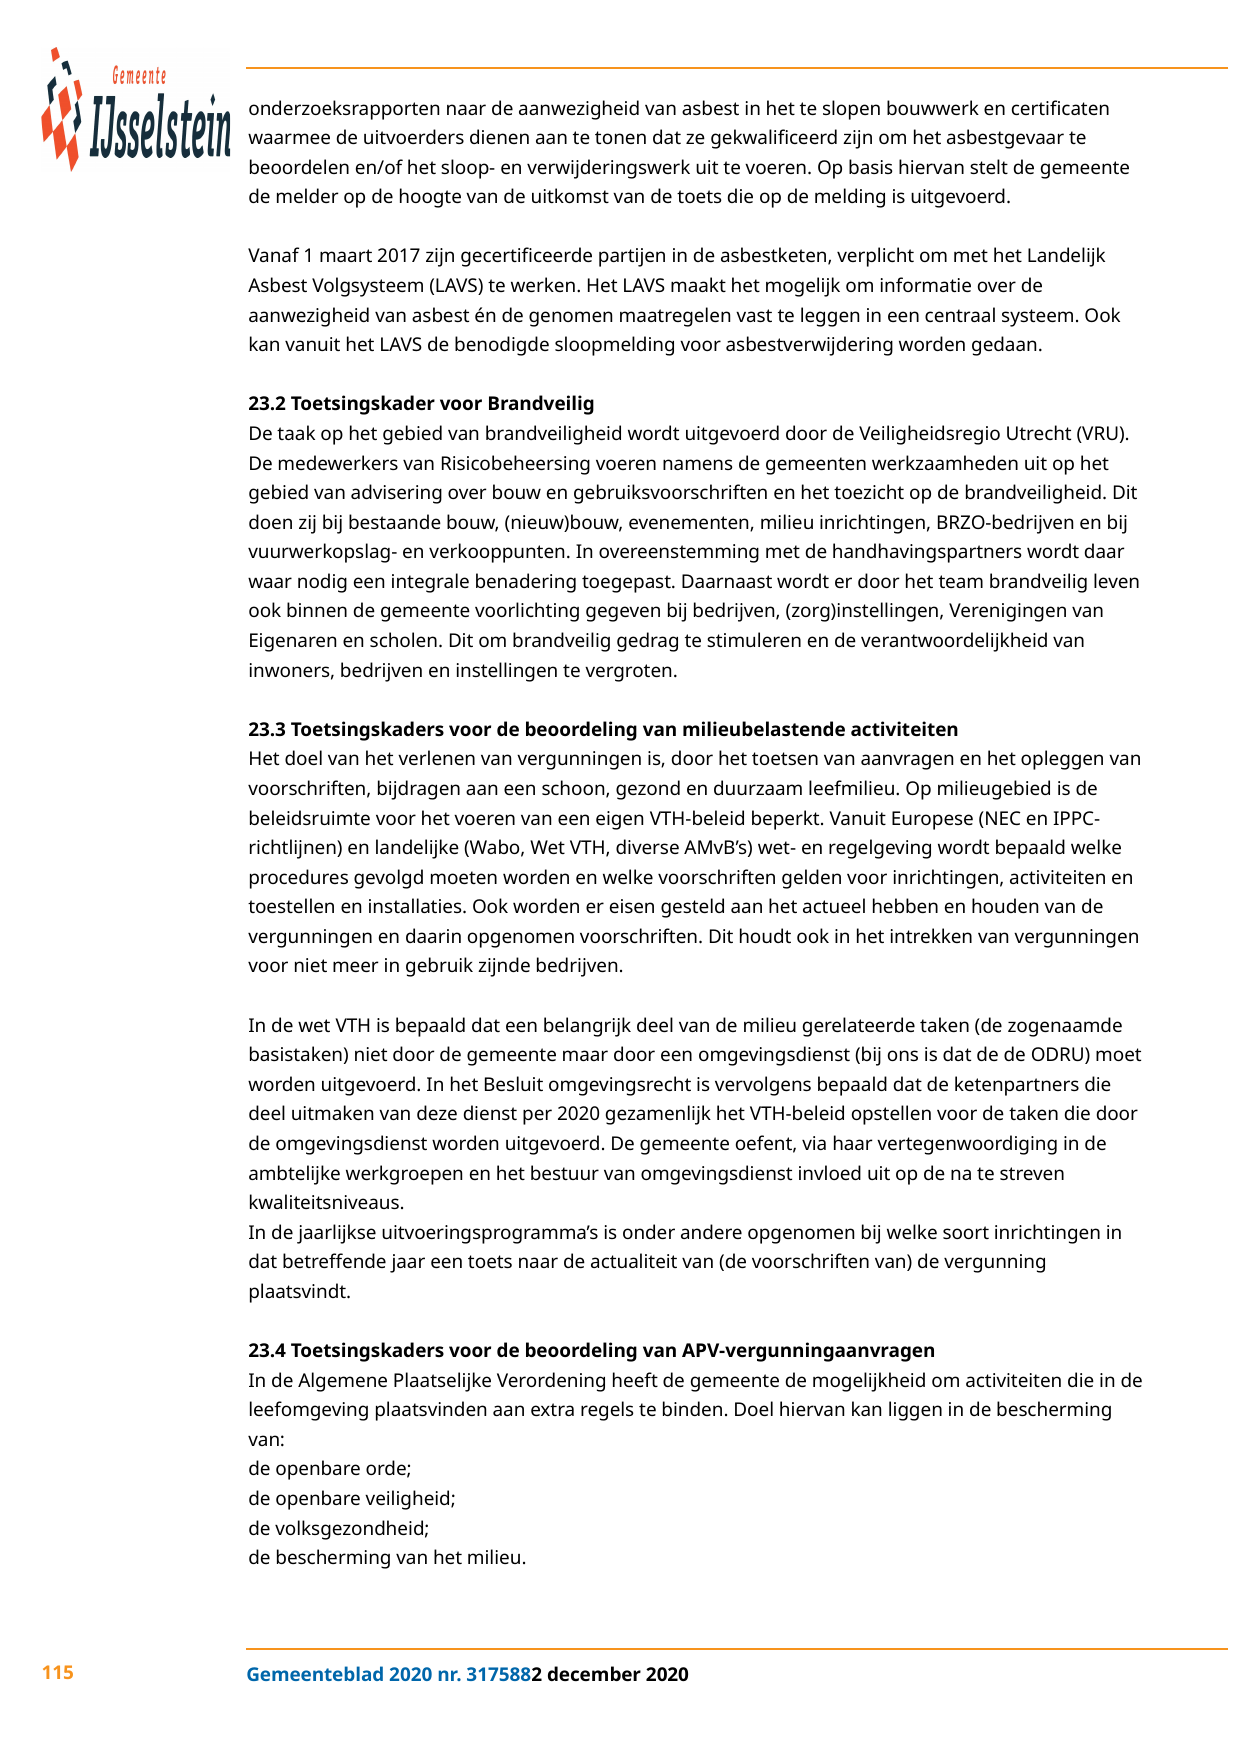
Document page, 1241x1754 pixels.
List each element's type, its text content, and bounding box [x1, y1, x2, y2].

text onderzoeksrapporten naar de aanwezigheid van asbest in het te slopen bouwwerk en certificaten waarmee de uitvoerders dienen aan te tonen dat ze gekwalificeerd zijn om het asbestgevaar te beoordelen en/of het sloop- en verwijderingswerk uit te voeren. Op basis hiervan stelt de gemeente de melder op de hoogte van de uitkomst van de toets die op de melding is uitgevoerd. [248, 95, 1152, 209]
text 23.4 Toetsingskaders voor de beoordeling van APV-vergunningaanvragen [248, 1337, 1152, 1363]
text 23.2 Toetsingskader voor Brandveilig [248, 391, 1152, 416]
picture [41, 47, 231, 172]
text de volksgezondheid; [248, 1515, 1152, 1541]
text de bescherming van het milieu. [248, 1544, 1152, 1570]
text In de jaarlijkse uitvoeringsprogramma’s is onder andere opgenomen bij welke soort inrichtingen in dat betreffende jaar een toets naar de actualiteit van (de voorschriften van) de vergunning plaatsvindt. [248, 1219, 1152, 1304]
text Vanaf 1 maart 2017 zijn gecertificeerde partijen in de asbestketen, verplicht om met het Landelijk Asbest Volgsysteem (LAVS) te werken. Het LAVS maakt het mogelijk om informatie over de aanwezigheid van asbest én de genomen maatregelen vast te leggen in een centraal systeem. Ook kan vanuit het LAVS de benodigde sloopmelding voor asbestverwijdering worden gedaan. [248, 243, 1152, 357]
text De taak op het gebied van brandveiligheid wordt uitgevoerd door de Veiligheidsregio Utrecht (VRU). De medewerkers van Risicobeheersing voeren namens de gemeenten werkzaamheden uit op het gebied van advisering over bouw en gebruiksvoorschriften en het toezicht op de brandveiligheid. Dit doen zij bij bestaande bouw, (nieuw)bouw, evenementen, milieu inrichtingen, BRZO-bedrijven en bij vuurwerkopslag- en verkooppunten. In overeenstemming met de handhavingspartners wordt daar waar nodig een integrale benadering toegepast. Daarnaast wordt er door het team brandveilig leven ook binnen de gemeente voorlichting gegeven bij bedrijven, (zorg)instellingen, Verenigingen van Eigenaren en scholen. Dit om brandveilig gedrag te stimuleren en de verantwoordelijkheid van inwoners, bedrijven en instellingen te vergroten. [248, 420, 1152, 683]
text In de Algemene Plaatselijke Verordening heeft de gemeente de mogelijkheid om activiteiten die in de leefomgeving plaatsvinden aan extra regels te binden. Doel hiervan kan liggen in de bescherming van: [248, 1367, 1152, 1452]
text Het doel van het verlenen van vergunningen is, door het toetsen van aanvragen en het opleggen van voorschriften, bijdragen aan een schoon, gezond en duurzaam leefmilieu. Op milieugebied is de beleidsruimte voor het voeren van een eigen VTH-beleid beperkt. Vanuit Europese (NEC en IPPC-richtlijnen) en landelijke (Wabo, Wet VTH, diverse AMvB’s) wet- en regelgeving wordt bepaald welke procedures gevolgd moeten worden en welke voorschriften gelden voor inrichtingen, activiteiten en toestellen en installaties. Ook worden er eisen gesteld aan het actueel hebben en houden van de vergunningen en daarin opgenomen voorschriften. Dit houdt ook in het intrekken van vergunningen voor niet meer in gebruik zijnde bedrijven. [248, 746, 1152, 978]
text de openbare orde; [248, 1456, 1152, 1481]
text In de wet VTH is bepaald dat een belangrijk deel van de milieu gerelateerde taken (de zogenaamde basistaken) niet door de gemeente maar door een omgevingsdienst (bij ons is dat de de ODRU) moet worden uitgevoerd. In het Besluit omgevingsrecht is vervolgens bepaald dat de ketenpartners die deel uitmaken van deze dienst per 2020 gezamenlijk het VTH-beleid opstellen voor de taken die door de omgevingsdienst worden uitgevoerd. De gemeente oefent, via haar vertegenwoordiging in de ambtelijke werkgroepen en het bestuur van omgevingsdienst invloed uit op de na te streven kwaliteitsniveaus. [248, 1012, 1152, 1215]
text de openbare veiligheid; [248, 1485, 1152, 1511]
text 23.3 Toetsingskaders voor de beoordeling van milieubelastende activiteiten [248, 716, 1152, 742]
